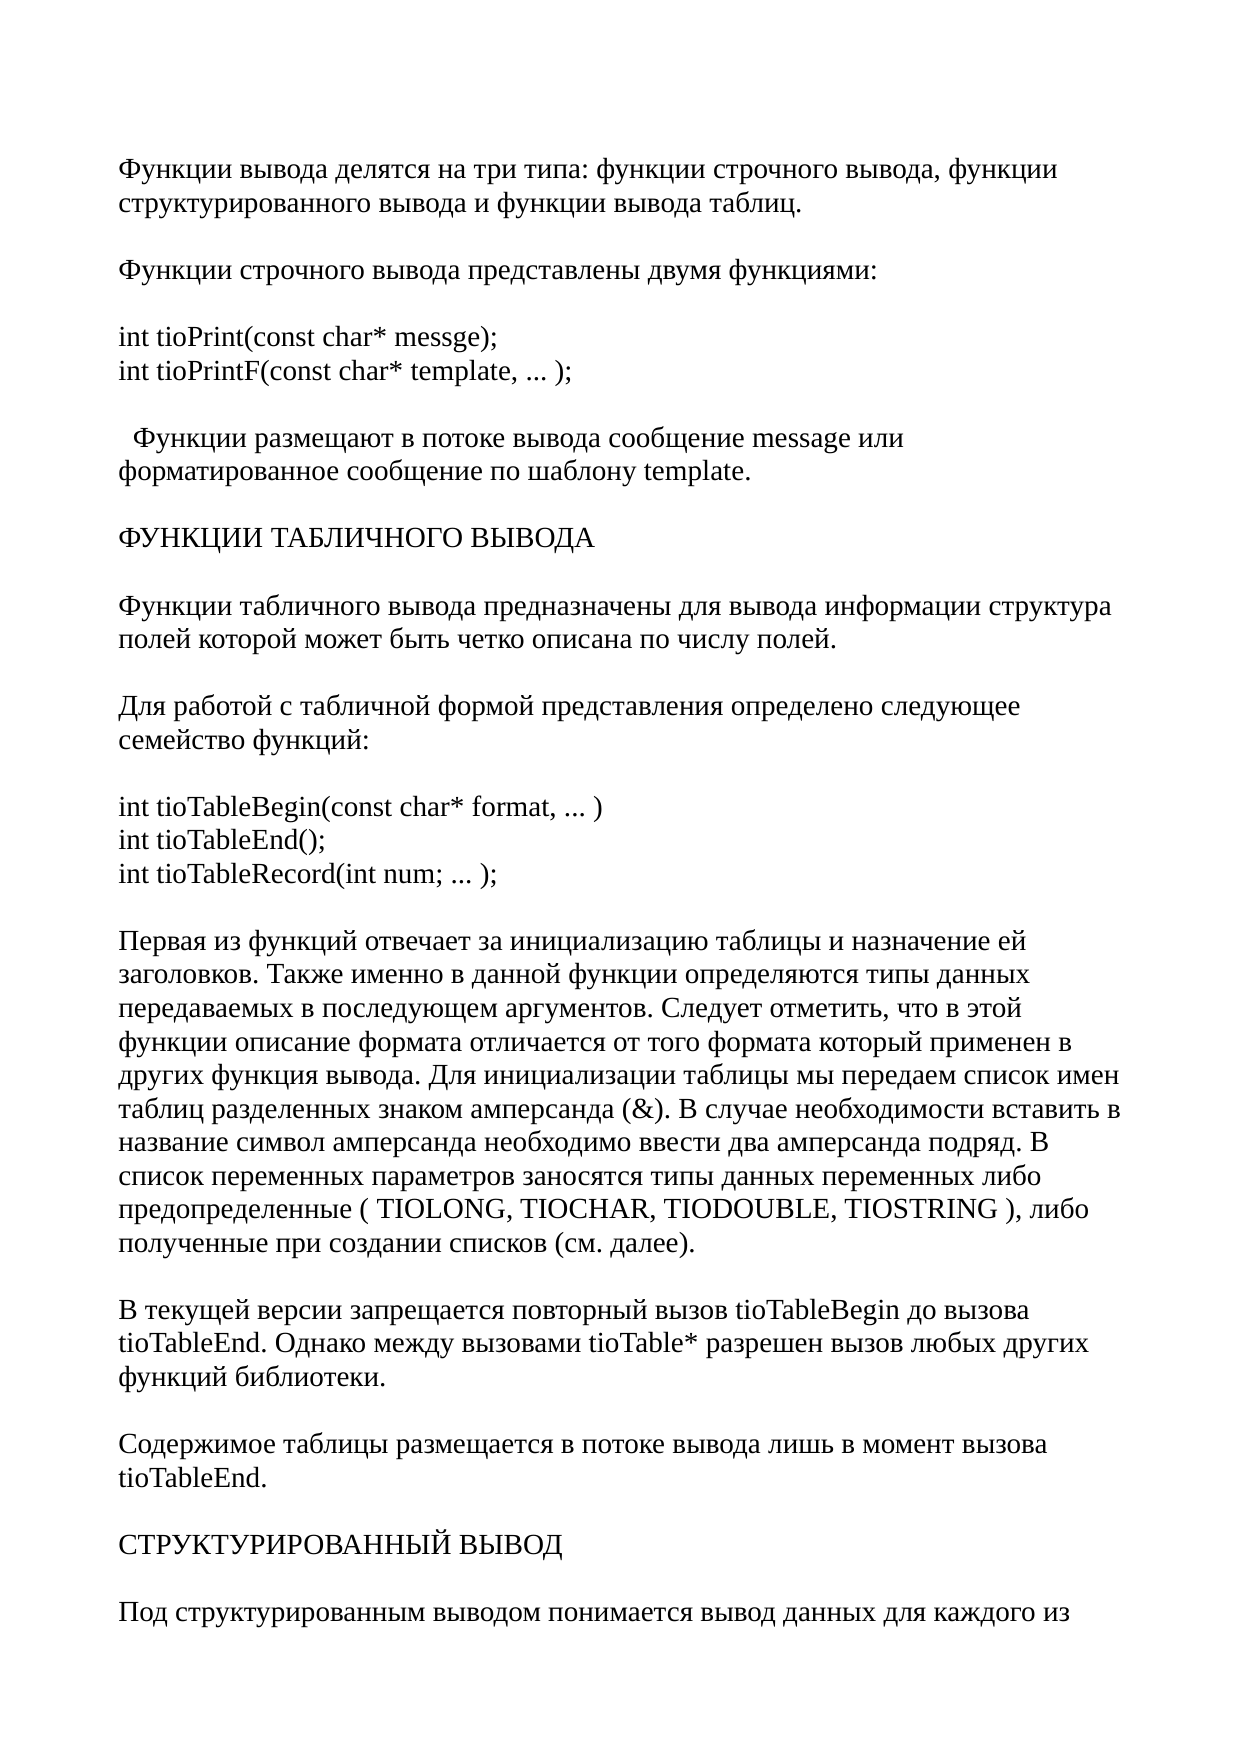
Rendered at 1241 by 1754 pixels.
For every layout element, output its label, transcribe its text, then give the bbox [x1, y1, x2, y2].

title Функции табличного вывода предназначены для вывода информации структура полей которой может быть четко описана по числу полей. [118, 588, 1122, 655]
title СТРУКТУРИРОВАННЫЙ ВЫВОД [118, 1527, 1122, 1560]
title Функции вывода делятся на три типа: функции строчного вывода, функции структурированного вывода и функции вывода таблиц. [118, 152, 1122, 219]
title Функции строчного вывода представлены двумя функциями: [118, 252, 1122, 286]
title Под структурированным выводом понимается вывод данных для каждого из [118, 1594, 1122, 1627]
title int tioTableBegin(const char* format, ... ) [118, 789, 1122, 822]
title int tioTableEnd(); [118, 822, 1122, 856]
title int tioPrintF(const char* template, ... ); [118, 353, 1122, 386]
title В текущей версии запрещается повторный вызов tioTableBegin до вызова tioTableEnd. Однако между вызовами tioTable* разрешен вызов любых других функций библиотеки. [118, 1292, 1122, 1393]
title int tioTableRecord(int num; ... ); [118, 856, 1122, 889]
title Содержимое таблицы размещается в потоке вывода лишь в момент вызова tioTableEnd. [118, 1426, 1122, 1493]
title Для работой с табличной формой представления определено следующее семейство функций: [118, 688, 1122, 755]
title ФУНКЦИИ ТАБЛИЧНОГО ВЫВОДА [118, 521, 1122, 554]
title int tioPrint(const char* messge); [118, 319, 1122, 353]
title Первая из функций отвечает за инициализацию таблицы и назначение ей заголовков. Также именно в данной функции определяются типы данных передаваемых в последующем аргументов. Следует отметить, что в этой функции описание формата отличается от того формата который применен в других функция вывода. Для инициализации таблицы мы передаем список имен таблиц разделенных знаком амперсанда (&). В случае необходимости вставить в название символ амперсанда необходимо ввести два амперсанда подряд. В список переменных параметров заносятся типы данных переменных либо предопределенные ( TIOLONG, TIOCHAR, TIODOUBLE, TIOSTRING ), либо полученные при создании списков (см. далее). [118, 923, 1122, 1258]
title Функции размещают в потоке вывода сообщение message или форматированное сообщение по шаблону template. [118, 420, 1122, 487]
